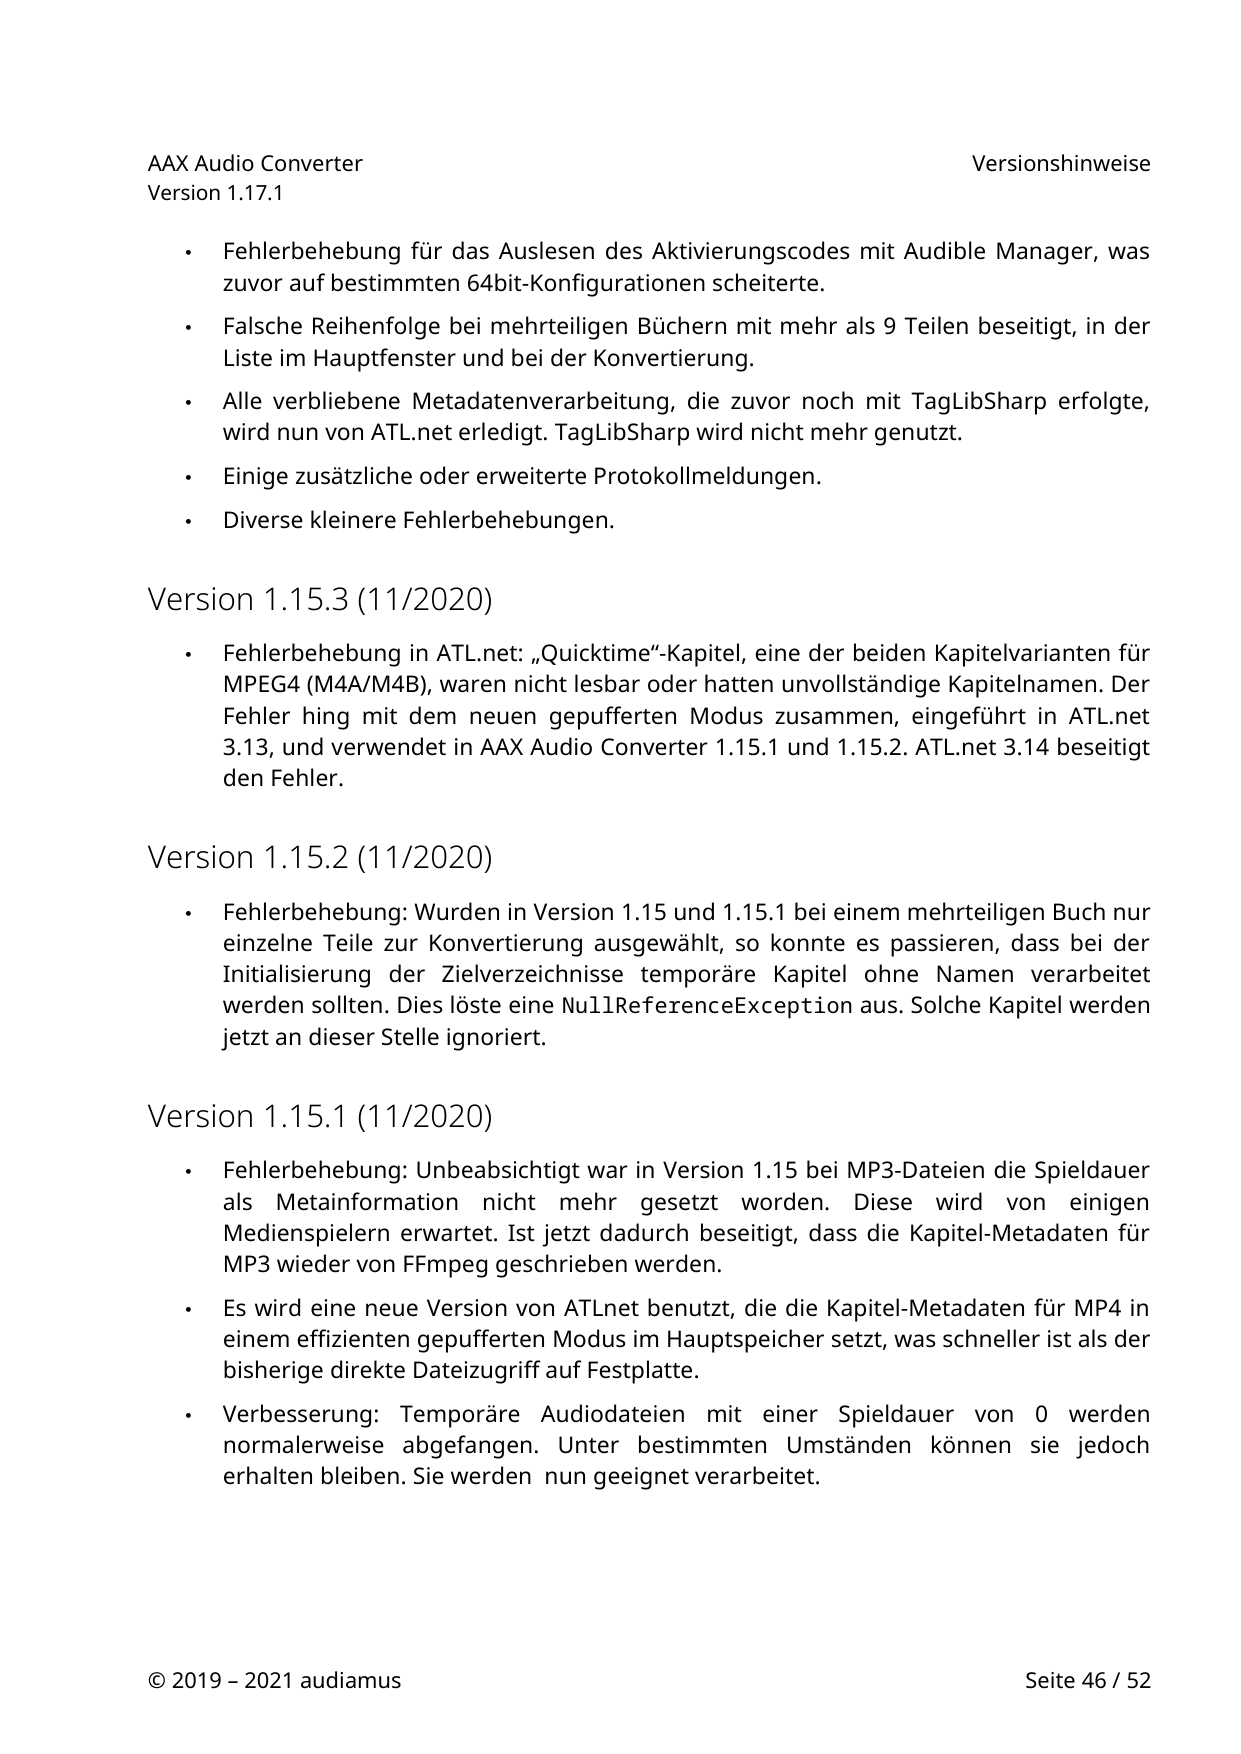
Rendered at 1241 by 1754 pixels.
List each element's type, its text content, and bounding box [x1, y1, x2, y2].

list Fehlerbehebung in ATL.net: „Quicktime“-Kapitel, eine der beiden Kapitelvarianten für MPEG4 (M4A/M4B), waren nicht lesbar oder hatten unvollständige Kapitelnamen. Der Fehler hing mit dem neuen gepufferten Modus zusammen, eingeführt in ATL.net 3.13, und verwendet in AAX Audio Converter 1.15.1 und 1.15.2. ATL.net 3.14 beseitigt den Fehler. [185, 637, 1152, 793]
subtitle Version 1.15.3 (11/2020) [148, 577, 1152, 619]
list Falsche Reihenfolge bei mehrteiligen Büchern mit mehr als 9 Teilen beseitigt, in der Liste im Hauptfenster und bei der Konvertierung. [185, 310, 1152, 373]
list Diverse kleinere Fehlerbehebungen. [185, 504, 1152, 535]
list Fehlerbehebung: Unbeabsichtigt war in Version 1.15 bei MP3-Dateien die Spieldauer als Metainformation nicht mehr gesetzt worden. Diese wird von einigen Medienspielern erwartet. Ist jetzt dadurch beseitigt, dass die Kapitel-Metadaten für MP3 wieder von FFmpeg geschrieben werden. [185, 1154, 1152, 1279]
list Es wird eine neue Version von ATLnet benutzt, die die Kapitel-Metadaten für MP4 in einem effizienten gepufferten Modus im Hauptspeicher setzt, was schneller ist als der bisherige direkte Dateizugriff auf Festplatte. [185, 1292, 1152, 1385]
list Verbesserung: Temporäre Audiodateien mit einer Spieldauer von 0 werden normalerweise abgefangen. Unter bestimmten Umständen können sie jedoch erhalten bleiben. Sie werden nun geeignet verarbeitet. [185, 1398, 1152, 1492]
subtitle Version 1.15.1 (11/2020) [148, 1094, 1152, 1137]
list Fehlerbehebung: Wurden in Version 1.15 und 1.15.1 bei einem mehrteiligen Buch nur einzelne Teile zur Konvertierung ausgewählt, so konnte es passieren, dass bei der Initialisierung der Zielverzeichnisse temporäre Kapitel ohne Namen verarbeitet werden sollten. Dies löste eine NullReferenceException aus. Solche Kapitel werden jetzt an dieser Stelle ignoriert. [185, 896, 1152, 1052]
list Einige zusätzliche oder erweiterte Protokollmeldungen. [185, 460, 1152, 491]
list Alle verbliebene Metadatenverarbeitung, die zuvor noch mit TagLibSharp erfolgte, wird nun von ATL.net erledigt. TagLibSharp wird nicht mehr genutzt. [185, 385, 1152, 448]
list Fehlerbehebung für das Auslesen des Aktivierungscodes mit Audible Manager, was zuvor auf bestimmten 64bit-Konfigurationen scheiterte. [185, 235, 1152, 298]
subtitle Version 1.15.2 (11/2020) [148, 835, 1152, 878]
